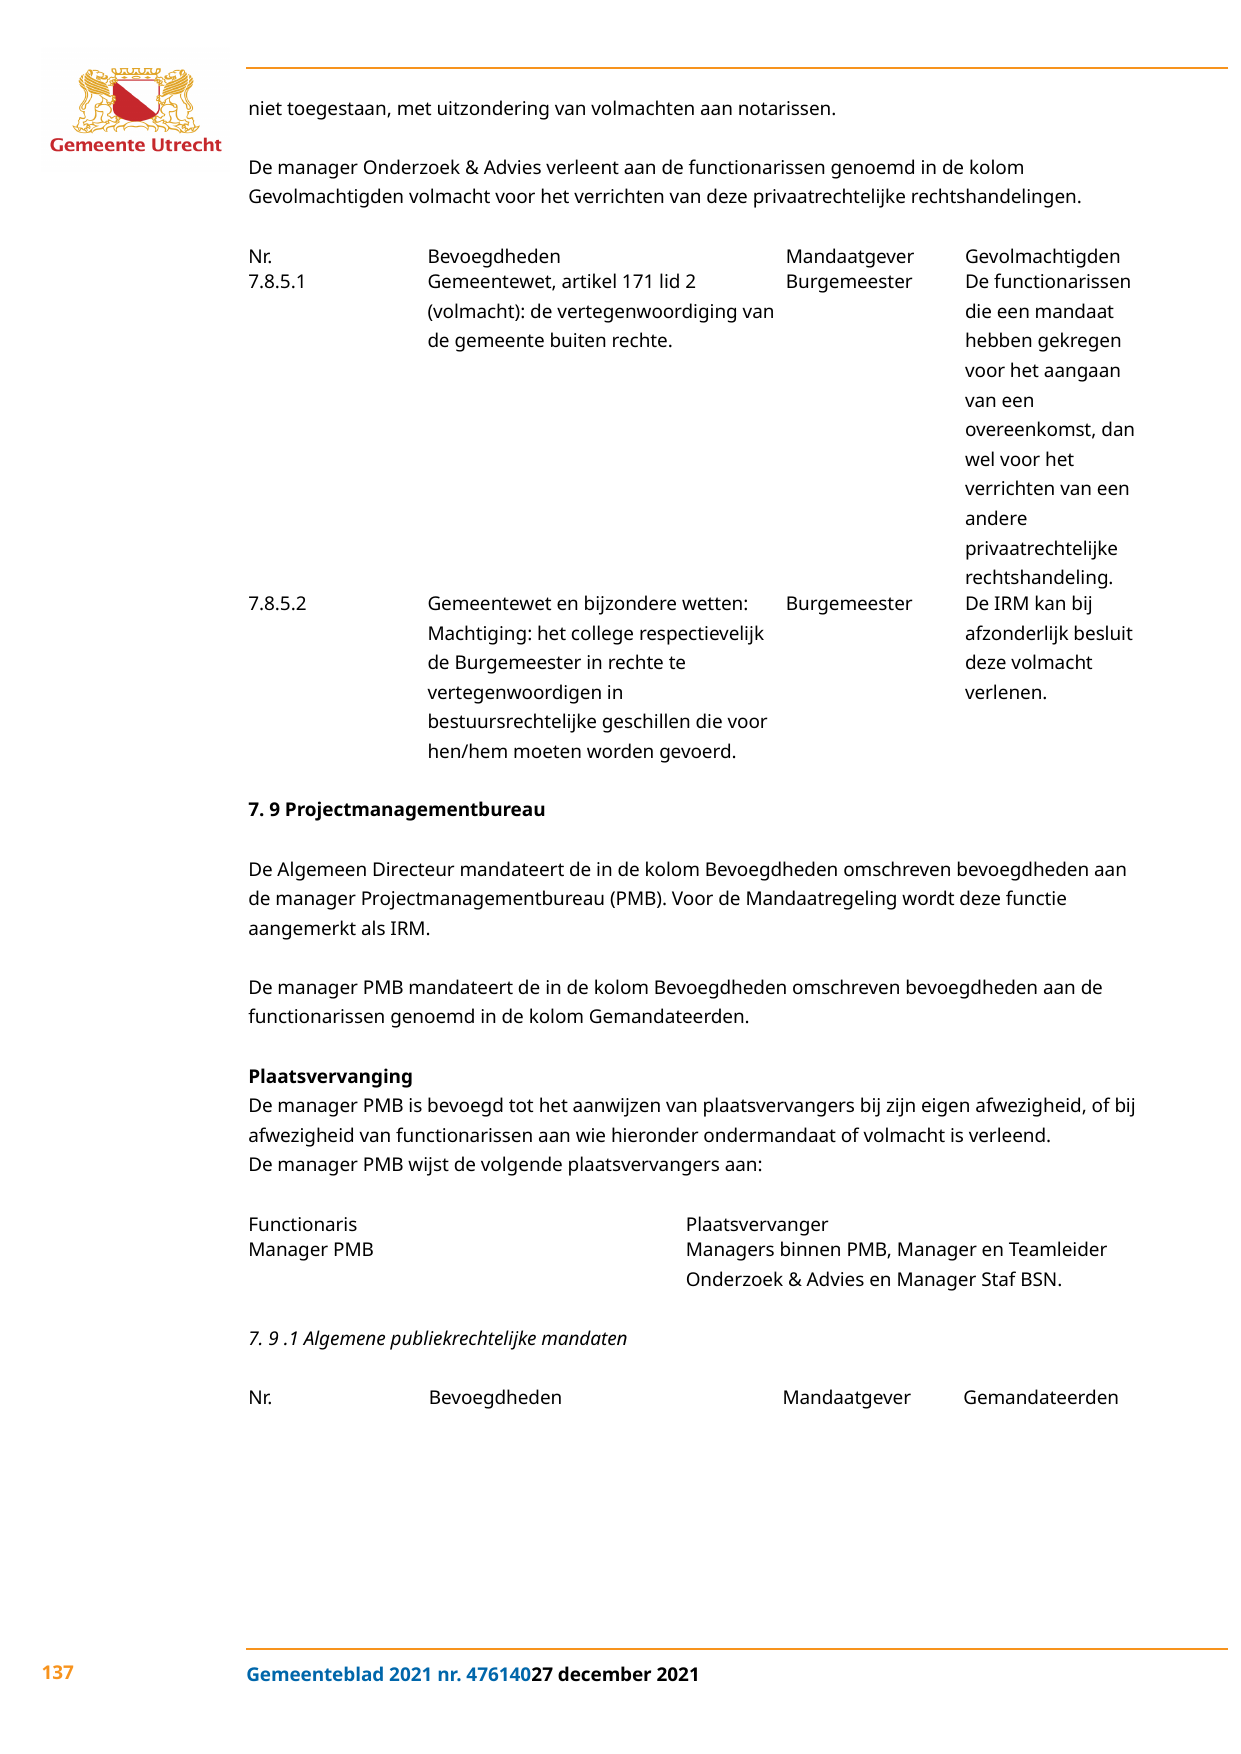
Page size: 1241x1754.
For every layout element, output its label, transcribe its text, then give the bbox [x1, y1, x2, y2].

table_header Mandaatgever [786, 243, 965, 268]
table_cell Managers binnen PMB, Manager en Teamleider Onderzoek & Advies en Manager Staf BSN. [686, 1237, 1152, 1292]
table_cell Gemeentewet en bijzondere wetten: Machtiging: het college respectievelijk de Burgemeester in rechte te vertegenwoordigen in bestuursrechtelijke geschillen die voor hen/hem moeten worden gevoerd. [427, 590, 786, 764]
table_cell De functionarissen die een mandaat hebben gekregen voor het aangaan van een overeenkomst, dan wel voor het verrichten van een andere privaatrechtelijke rechtshandeling. [965, 269, 1152, 590]
table_cell Manager PMB [248, 1237, 686, 1292]
text De manager PMB is bevoegd tot het aanwijzen van plaatsvervangers bij zijn eigen afwezigheid, of bij afwezigheid van functionarissen aan wie hieronder ondermandaat of volmacht is verleend. [248, 1092, 1152, 1148]
table_cell Burgemeester [786, 269, 965, 590]
text De manager PMB wijst de volgende plaatsvervangers aan: [248, 1152, 1152, 1177]
table_header Functionaris [248, 1211, 686, 1237]
table_header Bevoegdheden [429, 1384, 782, 1410]
text 7. 9 .1 Algemene publiekrechtelijke mandaten [248, 1325, 1152, 1350]
text Plaatsvervanging [248, 1063, 1152, 1088]
table_header Gemandateerden [963, 1384, 1152, 1410]
text De Algemeen Directeur mandateert de in de kolom Bevoegdheden omschreven bevoegdheden aan de manager Projectmanagementbureau (PMB). Voor de Mandaatregeling wordt deze functie aangemerkt als IRM. [248, 856, 1152, 941]
table_header Nr. [248, 1384, 429, 1410]
text niet toegestaan, met uitzondering van volmachten aan notarissen. [248, 95, 1152, 121]
table_cell Gemeentewet, artikel 171 lid 2 (volmacht): de vertegenwoordiging van de gemeente buiten rechte. [427, 269, 786, 590]
table_header Mandaatgever [782, 1384, 963, 1410]
table_header Bevoegdheden [427, 243, 786, 268]
picture [41, 47, 231, 172]
text 7. 9 Projectmanagementbureau [248, 797, 1152, 822]
table_cell 7.8.5.2 [248, 590, 427, 764]
text De manager Onderzoek & Advies verleent aan de functionarissen genoemd in de kolom Gevolmachtigden volmacht voor het verrichten van deze privaatrechtelijke rechtshandelingen. [248, 154, 1152, 209]
table_header Plaatsvervanger [686, 1211, 1152, 1237]
table_header Gevolmachtigden [965, 243, 1152, 268]
table_header Nr. [248, 243, 427, 268]
table_cell De IRM kan bij afzonderlijk besluit deze volmacht verlenen. [965, 590, 1152, 764]
table_cell Burgemeester [786, 590, 965, 764]
text De manager PMB mandateert de in de kolom Bevoegdheden omschreven bevoegdheden aan de functionarissen genoemd in de kolom Gemandateerden. [248, 974, 1152, 1029]
table_cell 7.8.5.1 [248, 269, 427, 590]
